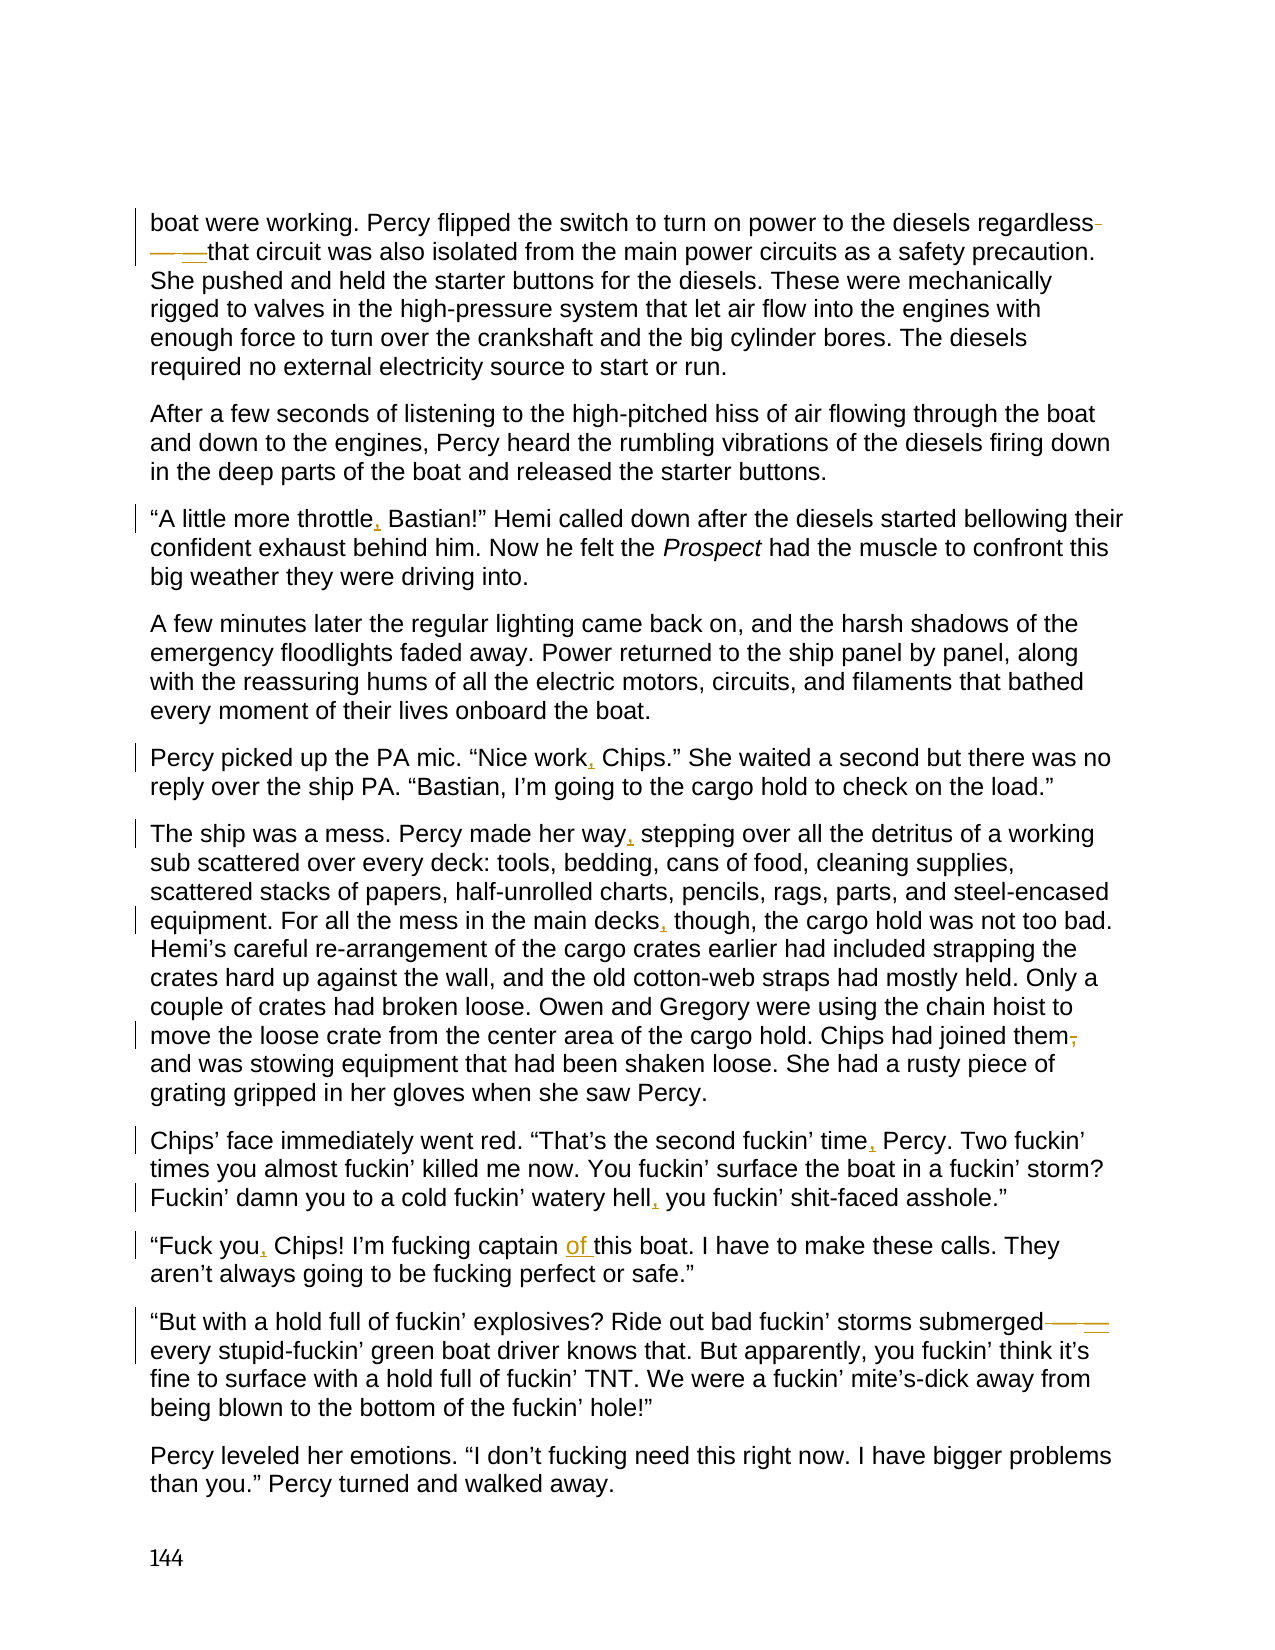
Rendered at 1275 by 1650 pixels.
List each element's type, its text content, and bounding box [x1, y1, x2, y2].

text “Fuck you, Chips! I’m fucking captain of this boat. I have to make these calls. They aren’t always going to be fucking perfect or safe.” [150, 1231, 1125, 1288]
text boat were working. Percy flipped the switch to turn on power to the diesels regardless—that circuit was also isolated from the main power circuits as a safety precaution. She pushed and held the starter buttons for the diesels. These were mechanically rigged to valves in the high-pressure system that let air flow into the engines with enough force to turn over the crankshaft and the big cylinder bores. The diesels required no external electricity source to start or run. [150, 208, 1125, 381]
text Chips’ face immediately went red. “That’s the second fuckin’ time, Percy. Two fuckin’ times you almost fuckin’ killed me now. You fuckin’ surface the boat in a fuckin’ storm? Fuckin’ damn you to a cold fuckin’ watery hell, you fuckin’ shit-faced asshole.” [150, 1126, 1125, 1212]
text After a few seconds of listening to the high-pitched hiss of air flowing through the boat and down to the engines, Percy heard the rumbling vibrations of the diesels firing down in the deep parts of the boat and released the starter buttons. [150, 399, 1125, 486]
text The ship was a mess. Percy made her way, stepping over all the detritus of a working sub scattered over every deck: tools, bedding, cans of food, cleaning supplies, scattered stacks of papers, half-unrolled charts, pencils, rags, parts, and steel-encased equipment. For all the mess in the main decks, though, the cargo hold was not too bad. Hemi’s careful re-arrangement of the cargo crates earlier had included strapping the crates hard up against the wall, and the old cotton-web straps had mostly held. Only a couple of crates had broken loose. Owen and Gregory were using the chain hoist to move the loose crate from the center area of the cargo hold. Chips had joined them and was stowing equipment that had been shaken loose. She had a rusty piece of grating gripped in her gloves when she saw Percy. [150, 819, 1125, 1107]
text Percy leveled her emotions. “I don’t fucking need this right now. I have bigger problems than you.” Percy turned and walked away. [150, 1441, 1125, 1498]
text “A little more throttle, Bastian!” Hemi called down after the diesels started bellowing their confident exhaust behind him. Now he felt the Prospect had the muscle to confront this big weather they were driving into. [150, 504, 1125, 591]
text Percy picked up the PA mic. “Nice work, Chips.” She waited a second but there was no reply over the ship PA. “Bastian, I’m going to the cargo hold to check on the load.” [150, 743, 1125, 801]
text A few minutes later the regular lighting came back on, and the harsh shadows of the emergency floodlights faded away. Power returned to the ship panel by panel, along with the reassuring hums of all the electric motors, circuits, and filaments that bathed every moment of their lives onboard the boat. [150, 609, 1125, 724]
text “But with a hold full of fuckin’ explosives? Ride out bad fuckin’ storms submerged—every stupid-fuckin’ green boat driver knows that. But apparently, you fuckin’ think it’s fine to surface with a hold full of fuckin’ TNT. We were a fuckin’ mite’s-dick away from being blown to the bottom of the fuckin’ hole!” [150, 1307, 1125, 1422]
